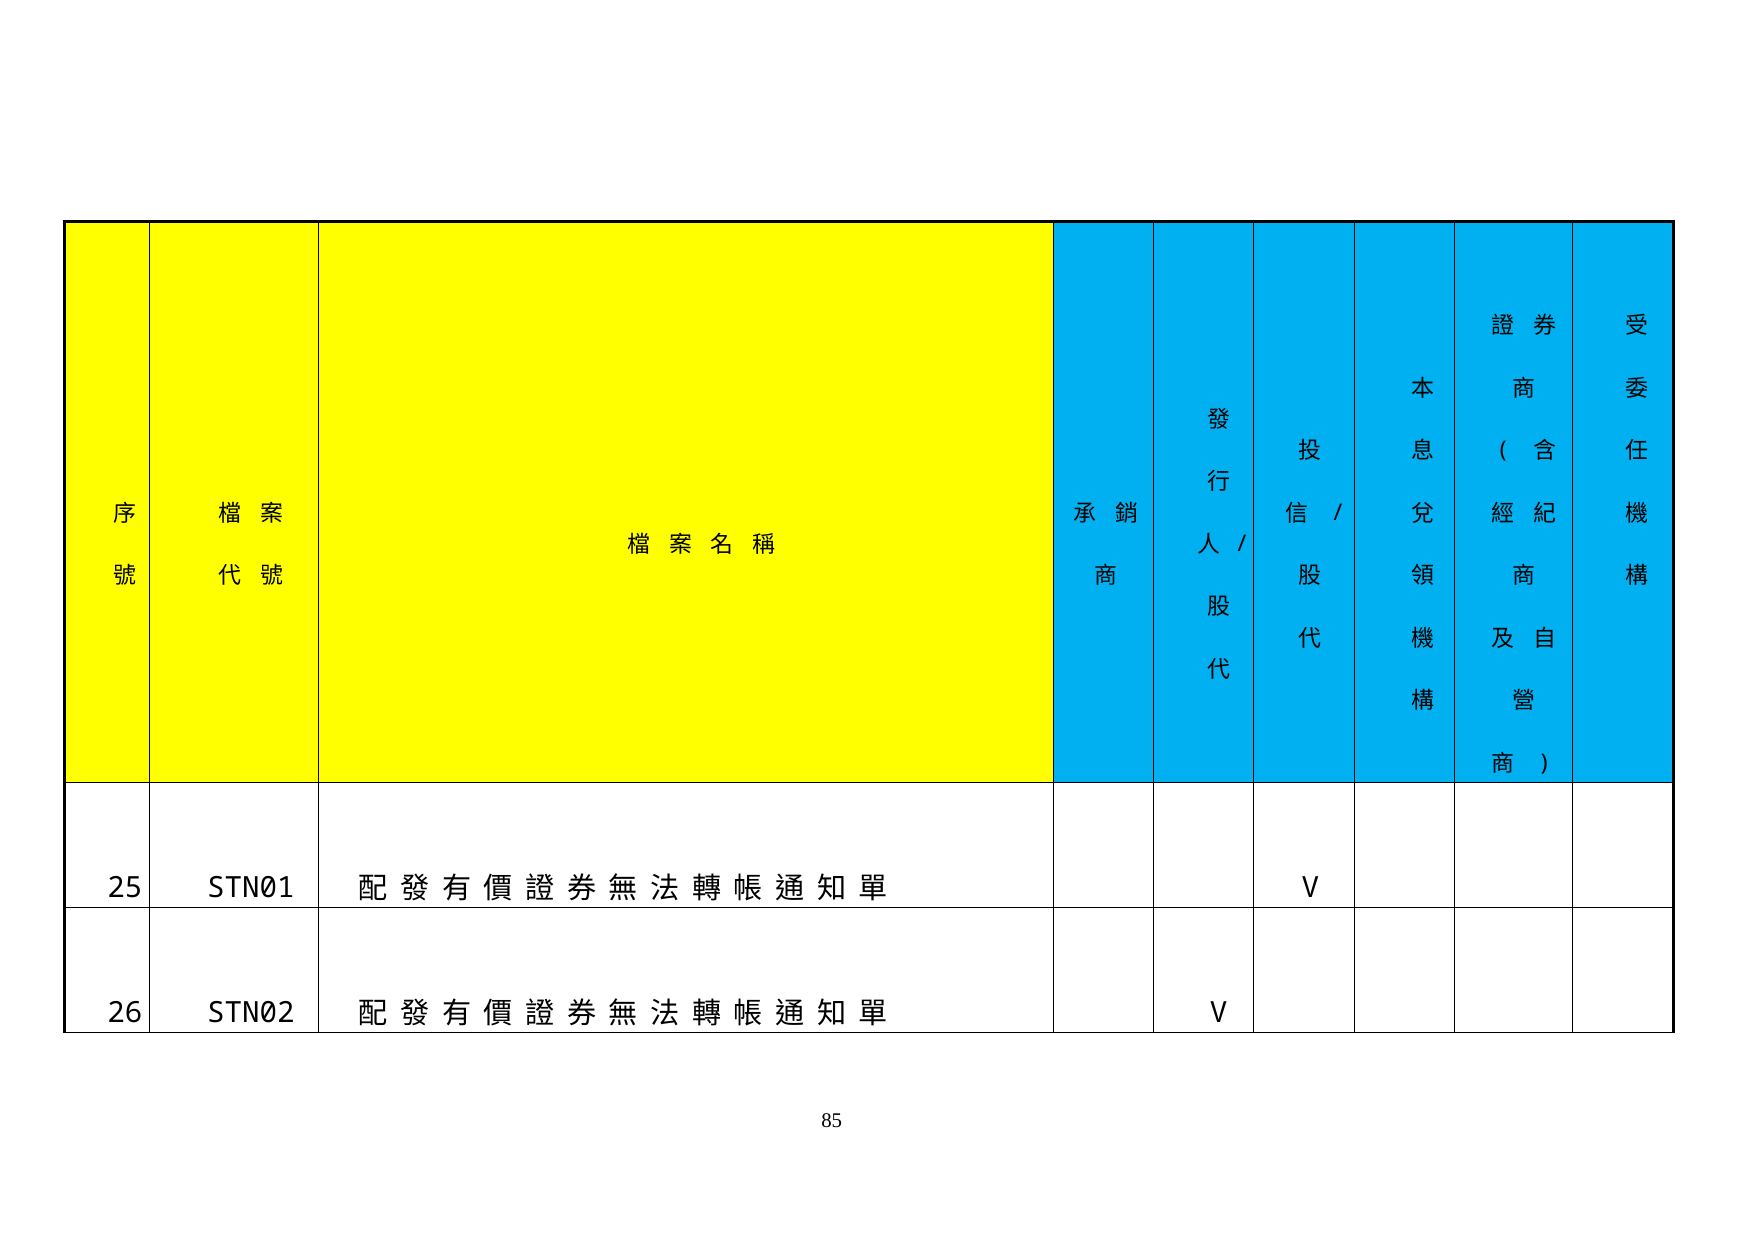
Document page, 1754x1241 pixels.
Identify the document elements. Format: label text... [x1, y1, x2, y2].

table_cell 26 [66, 908, 149, 1032]
table_header 序號 [66, 223, 149, 782]
table_header 檔案名稱 [319, 223, 1053, 782]
table_cell STN01 [150, 783, 318, 907]
table_cell [1054, 783, 1153, 907]
table_cell [1254, 908, 1354, 1032]
table_cell [1355, 908, 1454, 1032]
table_cell [1355, 783, 1454, 907]
table_cell 配發有價證券無法轉帳通知單 [319, 908, 1053, 1032]
table_cell 25 [66, 783, 149, 907]
table_header 本息兌領 機構 [1355, 223, 1454, 782]
table_header 發行人/ 股代 [1154, 223, 1253, 782]
table_cell V [1154, 908, 1253, 1032]
table_cell [1573, 908, 1672, 1032]
table_header 受委任 機構 [1573, 223, 1672, 782]
table_header 證券商 (含經紀商 及自營商) [1455, 223, 1572, 782]
table_cell [1455, 783, 1572, 907]
table_cell STN02 [150, 908, 318, 1032]
table_header 承銷商 [1054, 223, 1153, 782]
table_header 投信/ 股代 [1254, 223, 1354, 782]
table_cell [1573, 783, 1672, 907]
table_cell [1054, 908, 1153, 1032]
table_cell [1455, 908, 1572, 1032]
table_cell 配發有價證券無法轉帳通知單 [319, 783, 1053, 907]
table_cell V [1254, 783, 1354, 907]
table_header 檔案 代號 [150, 223, 318, 782]
table_cell [1154, 783, 1253, 907]
